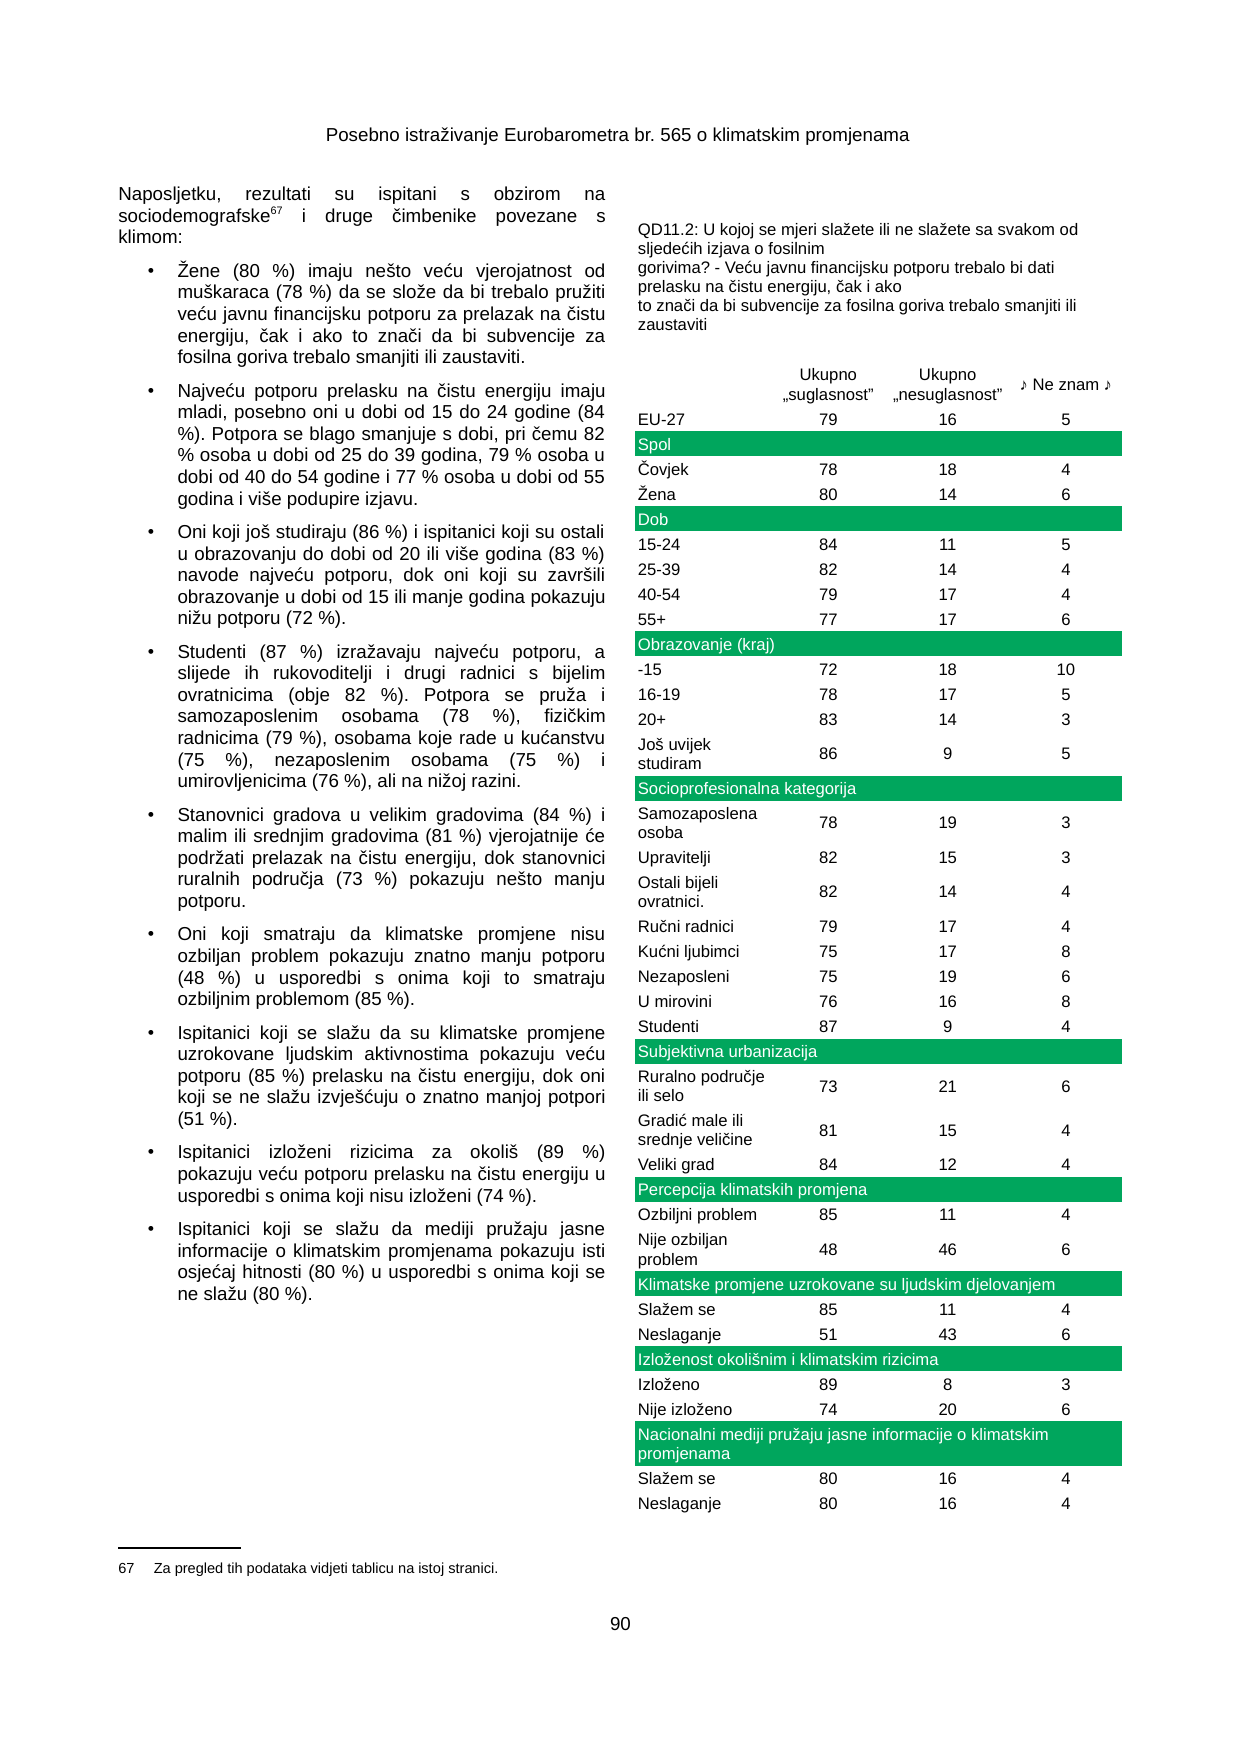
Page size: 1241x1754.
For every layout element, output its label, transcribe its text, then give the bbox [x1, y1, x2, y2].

table_cell 40-54 [635, 581, 770, 606]
table_cell 85 [770, 1296, 886, 1321]
table_cell 75 [770, 964, 886, 989]
table_cell 18 [886, 456, 1009, 481]
table_cell Percepcija klimatskih promjena [635, 1177, 1122, 1202]
table_cell 72 [770, 656, 886, 681]
list Najveću potporu prelasku na čistu energiju imaju mladi, posebno oni u dobi od 15 do 24 godine (84 %). Potpora se blago smanjuje s dobi, pri čemu 82 % osoba u dobi od 25 do 39 godina, 79 % osoba u dobi od 40 do 54 godine i 77 % osoba u dobi od 55 godina i više podupire izjavu. [148, 379, 605, 509]
table_cell 17 [886, 914, 1009, 939]
table_cell Veliki grad [635, 1152, 770, 1177]
table_cell Ukupno „nesuglasnost” [886, 362, 1009, 406]
table_cell Još uvijek studiram [635, 731, 770, 776]
table_cell 14 [886, 481, 1009, 506]
table_cell 4 [1009, 1014, 1122, 1039]
table_cell 84 [770, 1152, 886, 1177]
table_cell 11 [886, 531, 1009, 556]
table_cell 9 [886, 1014, 1009, 1039]
table_cell 78 [770, 681, 886, 706]
table_cell Kućni ljubimci [635, 939, 770, 964]
table_cell 81 [770, 1108, 886, 1152]
table_cell 9 [886, 731, 1009, 776]
table_cell Samozaposlena osoba [635, 801, 770, 845]
table_cell Slažem se [635, 1296, 770, 1321]
table_cell Studenti [635, 1014, 770, 1039]
table_cell 79 [770, 581, 886, 606]
table_cell 14 [886, 556, 1009, 581]
table_cell 14 [886, 706, 1009, 731]
table_cell Izloženo [635, 1371, 770, 1396]
table_cell Čovjek [635, 456, 770, 481]
table_cell Ozbiljni problem [635, 1202, 770, 1227]
table_cell 4 [1009, 914, 1122, 939]
table_cell 3 [1009, 1371, 1122, 1396]
table_cell 6 [1009, 964, 1122, 989]
table_cell 17 [886, 681, 1009, 706]
table_cell 15 [886, 1108, 1009, 1152]
table_cell Ukupno „suglasnost” [770, 362, 886, 406]
table_cell 46 [886, 1227, 1009, 1271]
table_header QD11.2: U kojoj se mjeri slažete ili ne slažete sa svakom od sljedećih izjava o fosilnim gorivima? - Veću javnu financijsku potporu trebalo bi dati prelasku na čistu energiju, čak i ako to znači da bi subvencije za fosilna goriva trebalo smanjiti ili zaustaviti [635, 216, 1122, 337]
table_cell 4 [1009, 870, 1122, 914]
table_cell 15-24 [635, 531, 770, 556]
table_cell 19 [886, 964, 1009, 989]
table_cell 77 [770, 606, 886, 631]
table_cell 89 [770, 1371, 886, 1396]
table_cell 4 [1009, 456, 1122, 481]
table_cell 15 [886, 845, 1009, 870]
table_cell 17 [886, 939, 1009, 964]
table_cell 16 [886, 406, 1009, 431]
table_cell 18 [886, 656, 1009, 681]
table_cell 76 [770, 989, 886, 1014]
table_cell 4 [1009, 1202, 1122, 1227]
table_cell 73 [770, 1064, 886, 1108]
table_cell 6 [1009, 481, 1122, 506]
table_cell ♪ Ne znam ♪ [1009, 362, 1122, 406]
table_cell 25-39 [635, 556, 770, 581]
list Stanovnici gradova u velikim gradovima (84 %) i malim ili srednjim gradovima (81 %) vjerojatnije će podržati prelazak na čistu energiju, dok stanovnici ruralnih područja (73 %) pokazuju nešto manju potporu. [148, 803, 605, 911]
table_cell 12 [886, 1152, 1009, 1177]
table_cell Ručni radnici [635, 914, 770, 939]
table_cell Socioprofesionalna kategorija [635, 776, 1122, 801]
table_cell 78 [770, 456, 886, 481]
table_cell 4 [1009, 556, 1122, 581]
table_cell 6 [1009, 1396, 1122, 1421]
table_cell 3 [1009, 706, 1122, 731]
table_cell 4 [1009, 1296, 1122, 1321]
table_cell Spol [635, 431, 1122, 456]
table_cell 16 [886, 1466, 1009, 1491]
table_cell 78 [770, 801, 886, 845]
table_cell 4 [1009, 1491, 1122, 1516]
table_cell Nezaposleni [635, 964, 770, 989]
table_cell [886, 337, 1009, 362]
table_cell 8 [1009, 989, 1122, 1014]
table_cell 10 [1009, 656, 1122, 681]
table_cell 79 [770, 406, 886, 431]
table_cell 16 [886, 989, 1009, 1014]
table_cell 5 [1009, 681, 1122, 706]
table_cell Ostali bijeli ovratnici. [635, 870, 770, 914]
list Oni koji još studiraju (86 %) i ispitanici koji su ostali u obrazovanju do dobi od 20 ili više godina (83 %) navode najveću potporu, dok oni koji su završili obrazovanje u dobi od 15 ili manje godina pokazuju nižu potporu (72 %). [148, 521, 605, 629]
table_cell 21 [886, 1064, 1009, 1108]
table_cell 80 [770, 481, 886, 506]
table_cell Neslaganje [635, 1491, 770, 1516]
table_cell 3 [1009, 801, 1122, 845]
table_cell 20 [886, 1396, 1009, 1421]
table_cell Gradić male ili srednje veličine [635, 1108, 770, 1152]
list Studenti (87 %) izražavaju najveću potporu, a slijede ih rukovoditelji i drugi radnici s bijelim ovratnicima (obje 82 %). Potpora se pruža i samozaposlenim osobama (78 %), fizičkim radnicima (79 %), osobama koje rade u kućanstvu (75 %), nezaposlenim osobama (75 %) i umirovljenicima (76 %), ali na nižoj razini. [148, 641, 605, 792]
table_cell Subjektivna urbanizacija [635, 1039, 1122, 1064]
table_cell -15 [635, 656, 770, 681]
table_cell 6 [1009, 1227, 1122, 1271]
table_cell 5 [1009, 406, 1122, 431]
list Ispitanici izloženi rizicima za okoliš (89 %) pokazuju veću potporu prelasku na čistu energiju u usporedbi s onima koji nisu izloženi (74 %). [148, 1141, 605, 1206]
table_cell 6 [1009, 1321, 1122, 1346]
table_cell 4 [1009, 1466, 1122, 1491]
table_cell 11 [886, 1296, 1009, 1321]
table_cell 6 [1009, 606, 1122, 631]
table_cell EU-27 [635, 406, 770, 431]
table_cell 80 [770, 1466, 886, 1491]
table_cell Izloženost okolišnim i klimatskim rizicima [635, 1346, 1122, 1371]
table_cell U mirovini [635, 989, 770, 1014]
table_cell Klimatske promjene uzrokovane su ljudskim djelovanjem [635, 1271, 1122, 1296]
table_cell [1009, 337, 1122, 362]
table_cell 55+ [635, 606, 770, 631]
table_cell [635, 362, 770, 406]
list Žene (80 %) imaju nešto veću vjerojatnost od muškaraca (78 %) da se slože da bi trebalo pružiti veću javnu financijsku potporu za prelazak na čistu energiju, čak i ako to znači da bi subvencije za fosilna goriva trebalo smanjiti ili zaustaviti. [148, 259, 605, 367]
table_cell 74 [770, 1396, 886, 1421]
table_cell 75 [770, 939, 886, 964]
table_cell 4 [1009, 1152, 1122, 1177]
text Za pregled tih podataka vidjeti tablicu na istoj stranici. [118, 1560, 605, 1577]
table_cell Dob [635, 506, 1122, 531]
table_cell 5 [1009, 731, 1122, 776]
table_cell 48 [770, 1227, 886, 1271]
table_cell 8 [886, 1371, 1009, 1396]
table_cell 5 [1009, 531, 1122, 556]
table_cell Žena [635, 481, 770, 506]
table_cell 82 [770, 870, 886, 914]
text Naposljetku, rezultati su ispitani s obzirom na sociodemografske i druge čimbenike povezane s klimom: [118, 183, 605, 248]
table_cell 80 [770, 1491, 886, 1516]
list Ispitanici koji se slažu da mediji pružaju jasne informacije o klimatskim promjenama pokazuju isti osjećaj hitnosti (80 %) u usporedbi s onima koji se ne slažu (80 %). [148, 1218, 605, 1304]
table_cell 82 [770, 845, 886, 870]
table_cell 14 [886, 870, 1009, 914]
table_cell 6 [1009, 1064, 1122, 1108]
table_cell 82 [770, 556, 886, 581]
table_cell 16 [886, 1491, 1009, 1516]
table_cell 51 [770, 1321, 886, 1346]
table_cell Nije izloženo [635, 1396, 770, 1421]
list Oni koji smatraju da klimatske promjene nisu ozbiljan problem pokazuju znatno manju potporu (48 %) u usporedbi s onima koji to smatraju ozbiljnim problemom (85 %). [148, 923, 605, 1009]
table_cell Obrazovanje (kraj) [635, 631, 1122, 656]
table_cell 17 [886, 581, 1009, 606]
table_cell 4 [1009, 581, 1122, 606]
table_cell 87 [770, 1014, 886, 1039]
table_cell 19 [886, 801, 1009, 845]
table_cell 3 [1009, 845, 1122, 870]
table_cell 43 [886, 1321, 1009, 1346]
table_cell 84 [770, 531, 886, 556]
table_cell 4 [1009, 1108, 1122, 1152]
table_cell 86 [770, 731, 886, 776]
table_cell 16-19 [635, 681, 770, 706]
table_cell Ruralno područje ili selo [635, 1064, 770, 1108]
table_cell [770, 337, 886, 362]
table_cell 83 [770, 706, 886, 731]
table_cell 85 [770, 1202, 886, 1227]
table_cell Neslaganje [635, 1321, 770, 1346]
table_cell Nacionalni mediji pružaju jasne informacije o klimatskim promjenama [635, 1421, 1122, 1466]
table_cell 20+ [635, 706, 770, 731]
table_cell 79 [770, 914, 886, 939]
table_cell [635, 337, 770, 362]
table_cell Slažem se [635, 1466, 770, 1491]
table_cell 17 [886, 606, 1009, 631]
table_cell 11 [886, 1202, 1009, 1227]
table_cell Nije ozbiljan problem [635, 1227, 770, 1271]
table_cell 8 [1009, 939, 1122, 964]
list Ispitanici koji se slažu da su klimatske promjene uzrokovane ljudskim aktivnostima pokazuju veću potporu (85 %) prelasku na čistu energiju, dok oni koji se ne slažu izvješćuju o znatno manjoj potpori (51 %). [148, 1021, 605, 1129]
table_cell Upravitelji [635, 845, 770, 870]
